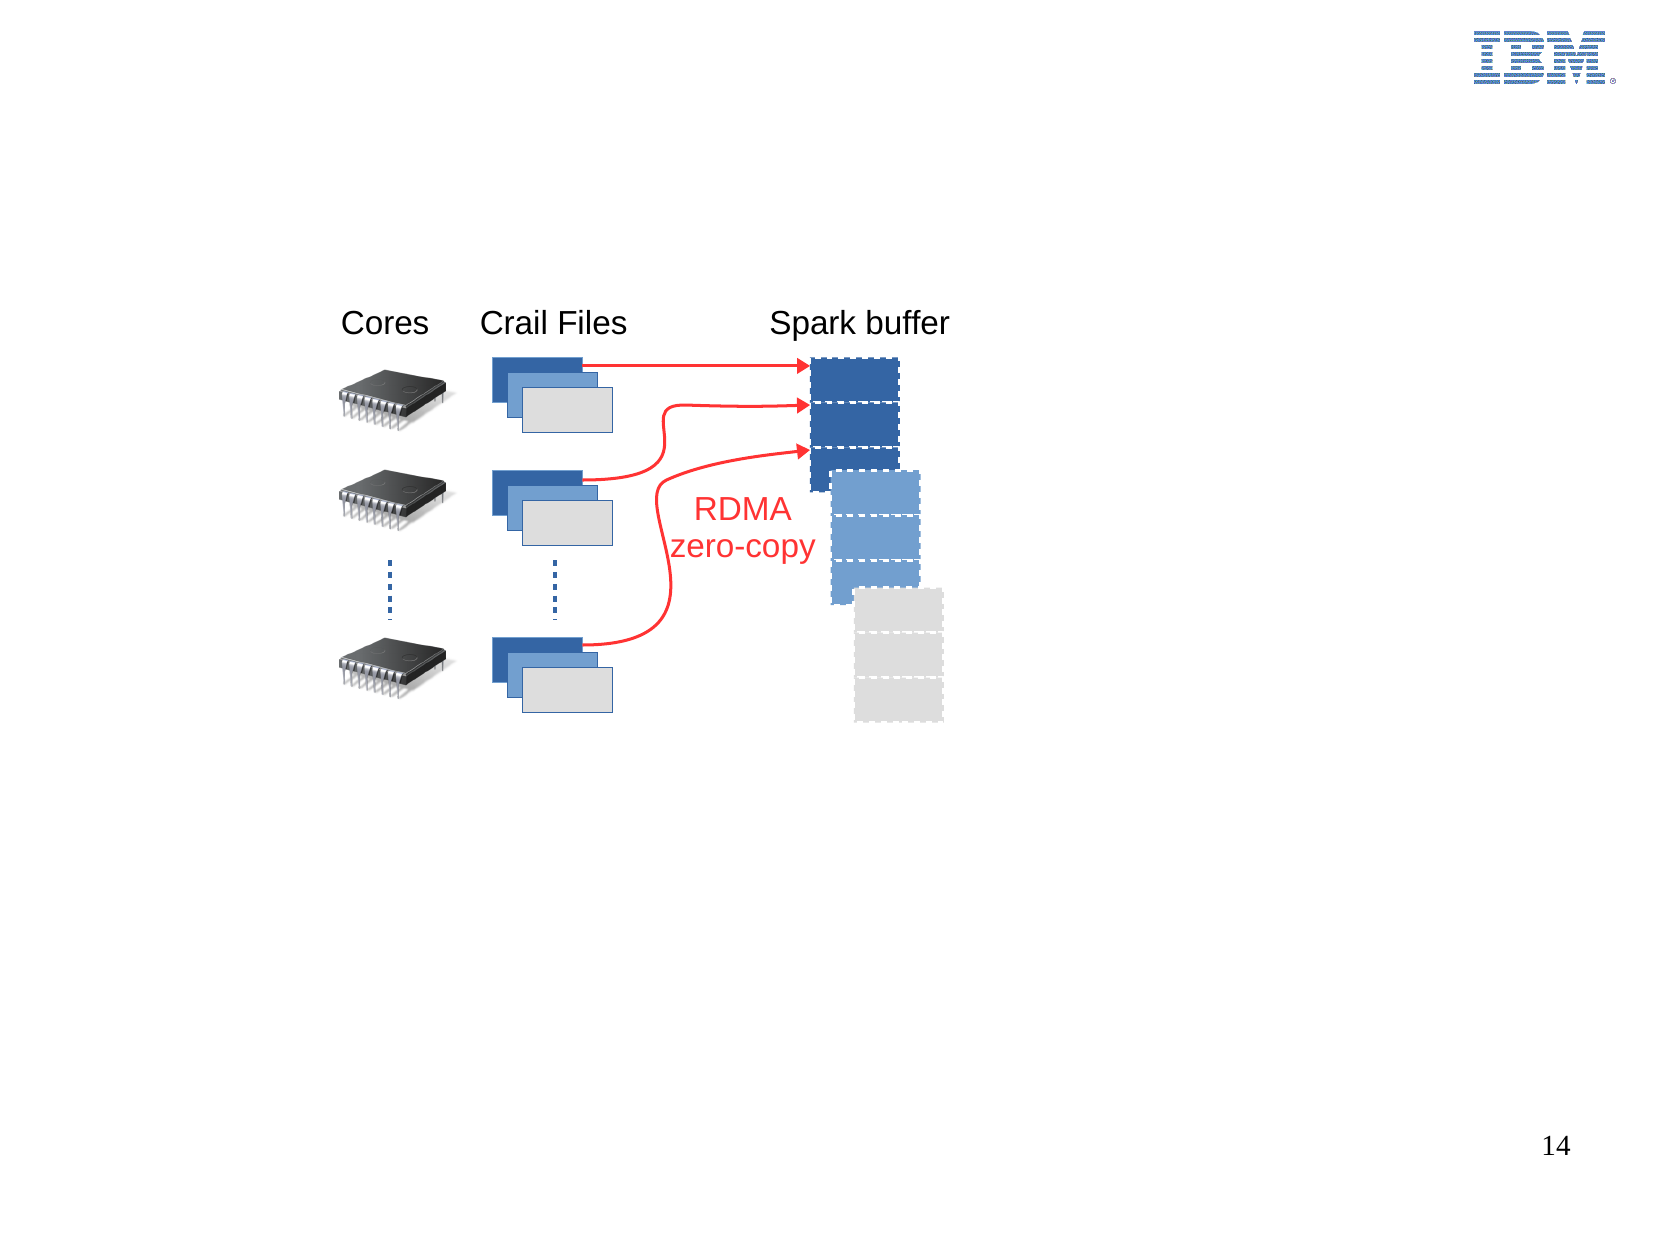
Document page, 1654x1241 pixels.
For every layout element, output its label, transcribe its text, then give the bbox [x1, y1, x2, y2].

picture [338, 602, 459, 723]
picture [1440, 0, 1654, 127]
text_box Spark buffer [739, 296, 980, 353]
text_box [492, 637, 613, 713]
text_box Cores [318, 296, 453, 353]
text_box [492, 357, 613, 433]
text_box [492, 470, 613, 546]
text_box RDMA zero-copy [645, 483, 841, 574]
text_box [809, 357, 944, 723]
text_box Crail Files [456, 296, 652, 353]
picture [338, 334, 459, 556]
